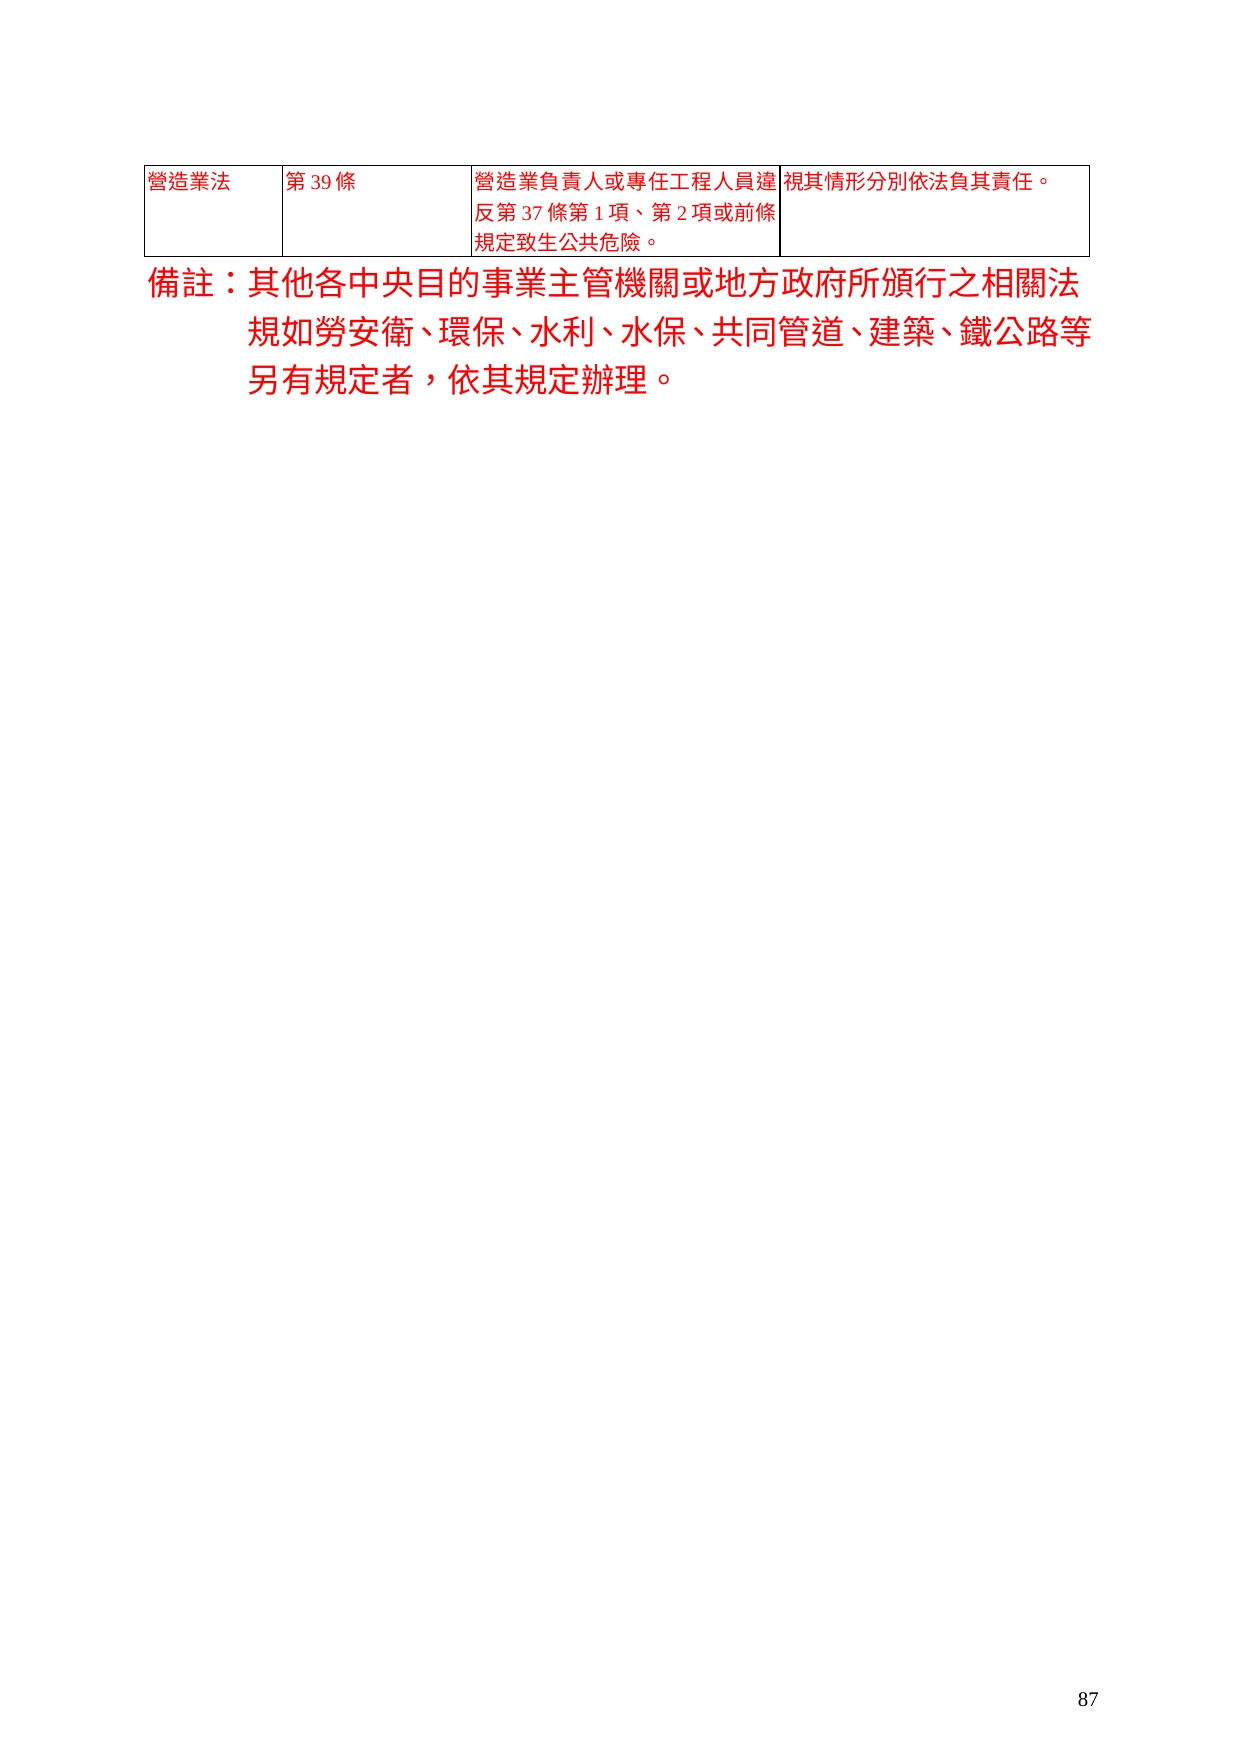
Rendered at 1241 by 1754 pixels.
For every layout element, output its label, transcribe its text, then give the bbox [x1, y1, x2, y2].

table_cell 營造業負責人或專任工程人員違反第37條第1項、第2項或前條規定致生公共危險。 [472, 166, 779, 256]
table_cell 視其情形分別依法負其責任。 [781, 166, 1089, 256]
table_cell 第39條 [283, 166, 471, 256]
text 備註：其他各中央目的事業主管機關或地方政府所頒行之相關法規如勞安衛、環保、水利、水保、共同管道、建築、鐵公路等另有規定者，依其規定辦理。 [148, 257, 1092, 402]
table_cell 營造業法 [145, 166, 282, 256]
